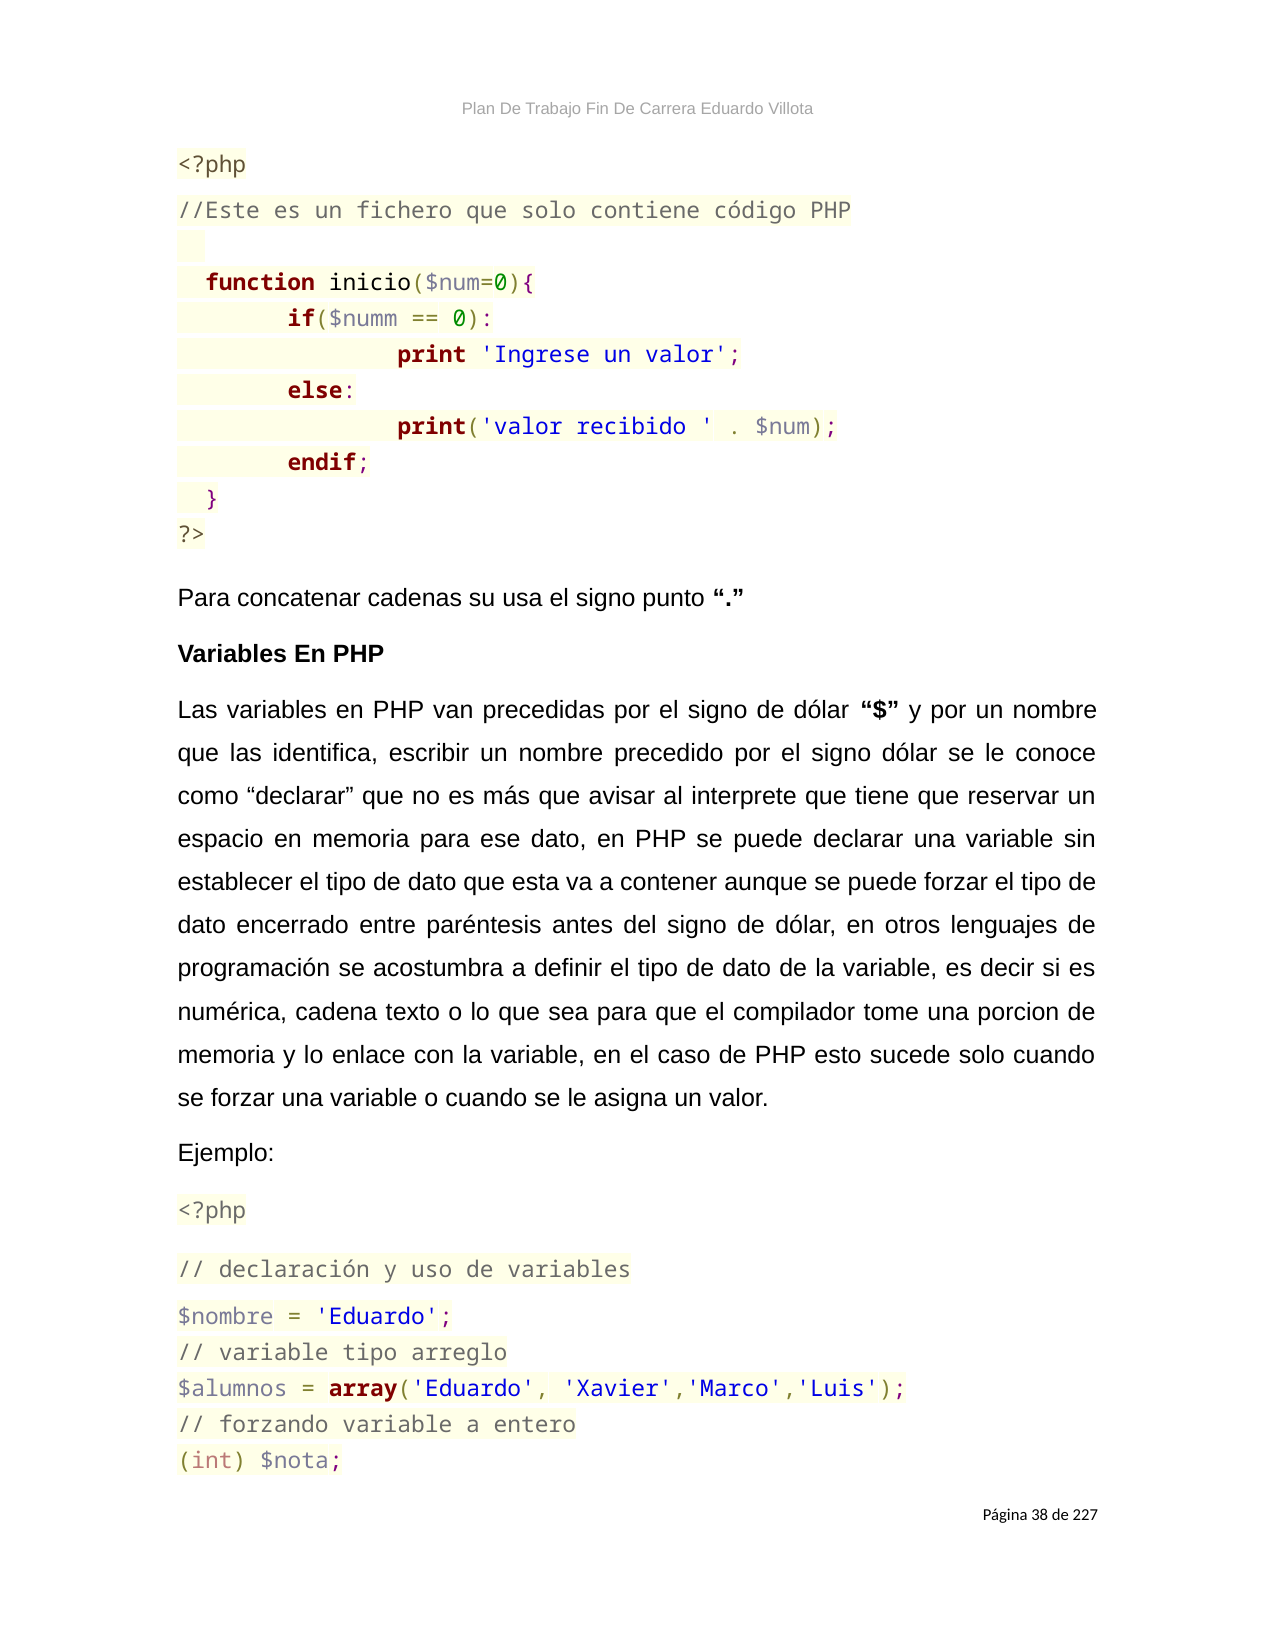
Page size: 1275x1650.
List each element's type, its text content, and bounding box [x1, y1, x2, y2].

text Ejemplo: [177, 1138, 1098, 1167]
text //Este es un fichero que solo contiene código PHP [177, 194, 1098, 226]
text $nombre = 'Eduardo'; [177, 1300, 1098, 1331]
text Las variables en PHP van precedidas por el signo de dólar “$” y por un nombre que las identifica, escribir un nombre precedido por el signo dólar se le conoce como “declarar” que no es más que avisar al interprete que tiene que reservar un espacio en memoria para ese dato, en PHP se puede declarar una variable sin establecer el tipo de dato que esta va a contener aunque se puede forzar el tipo de dato encerrado entre paréntesis antes del signo de dólar, en otros lenguajes de programación se acostumbra a definir el tipo de dato de la variable, es decir si es numérica, cadena texto o lo que sea para que el compilador tome una porcion de memoria y lo enlace con la variable, en el caso de PHP esto sucede solo cuando se forzar una variable o cuando se le asigna un valor. [177, 694, 1098, 1111]
text if($numm == 0): [177, 302, 1098, 333]
text print('valor recibido ' . $num); [177, 410, 1098, 441]
text // variable tipo arreglo [177, 1336, 1098, 1367]
text } [177, 482, 1098, 513]
text // declaración y uso de variables [177, 1253, 1098, 1284]
text ?> [177, 518, 1098, 549]
text (int) $nota; [177, 1444, 1098, 1475]
text function inicio($num=0){ [177, 266, 1098, 298]
text <?php [177, 1194, 1098, 1225]
text Para concatenar cadenas su usa el signo punto “.” [177, 583, 1098, 612]
text Variables En PHP [177, 639, 1098, 668]
text else: [177, 374, 1098, 405]
text // forzando variable a entero [177, 1408, 1098, 1439]
text <?php [177, 148, 1098, 179]
text $alumnos = array('Eduardo', 'Xavier','Marco','Luis'); [177, 1372, 1098, 1403]
text endif; [177, 446, 1098, 477]
text print 'Ingrese un valor'; [177, 338, 1098, 369]
